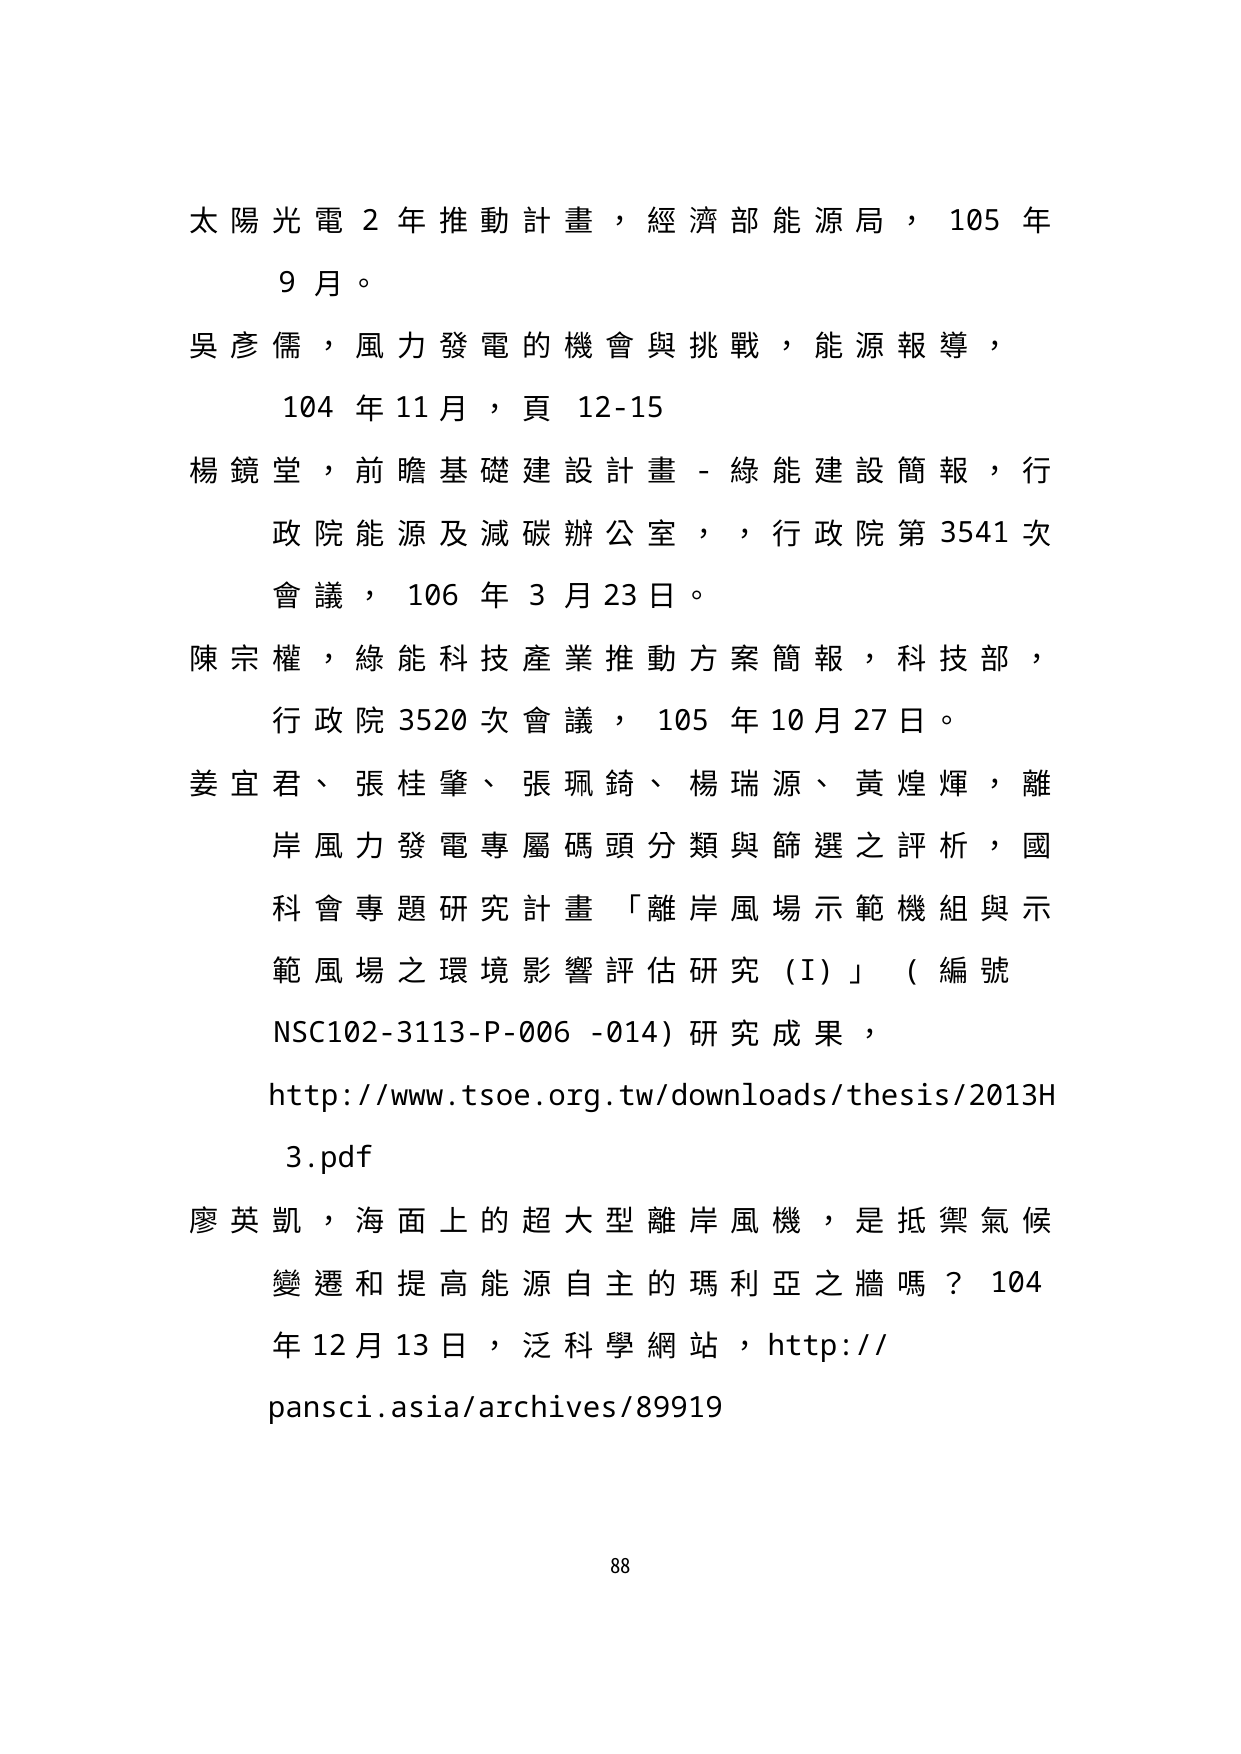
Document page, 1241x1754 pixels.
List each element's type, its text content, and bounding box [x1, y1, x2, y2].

text 吳彥儒，風力發電的機會與挑戰，能源報導，104年11月，頁12-15 [183, 302, 1058, 427]
text 陳宗權，綠能科技產業推動方案簡報，科技部，行政院3520次會議，105年10月27日。 [183, 615, 1058, 740]
text 太陽光電2年推動計畫，經濟部能源局，105年9月。 [183, 177, 1058, 302]
text 姜宜君、張桂肇、張珮錡、楊瑞源、黃煌煇，離岸風力發電專屬碼頭分類與篩選之評析，國科會專題研究計畫「離岸風場示範機組與示範風場之環境影響評估研究(I)」(編號NSC102-3113-P-006 -014)研究成果，http://www.tsoe.org.tw/downloads/thesis/2013H3.pdf [183, 740, 1058, 1177]
text 楊鏡堂，前瞻基礎建設計畫-綠能建設簡報，行政院能源及減碳辦公室，，行政院第3541次會議，106年3月23日。 [183, 427, 1058, 615]
text 廖英凱，海面上的超大型離岸風機，是抵禦氣候變遷和提高能源自主的瑪利亞之牆嗎？104年12月13日，泛科學網站，http://pansci.asia/archives/89919 [183, 1177, 1058, 1427]
